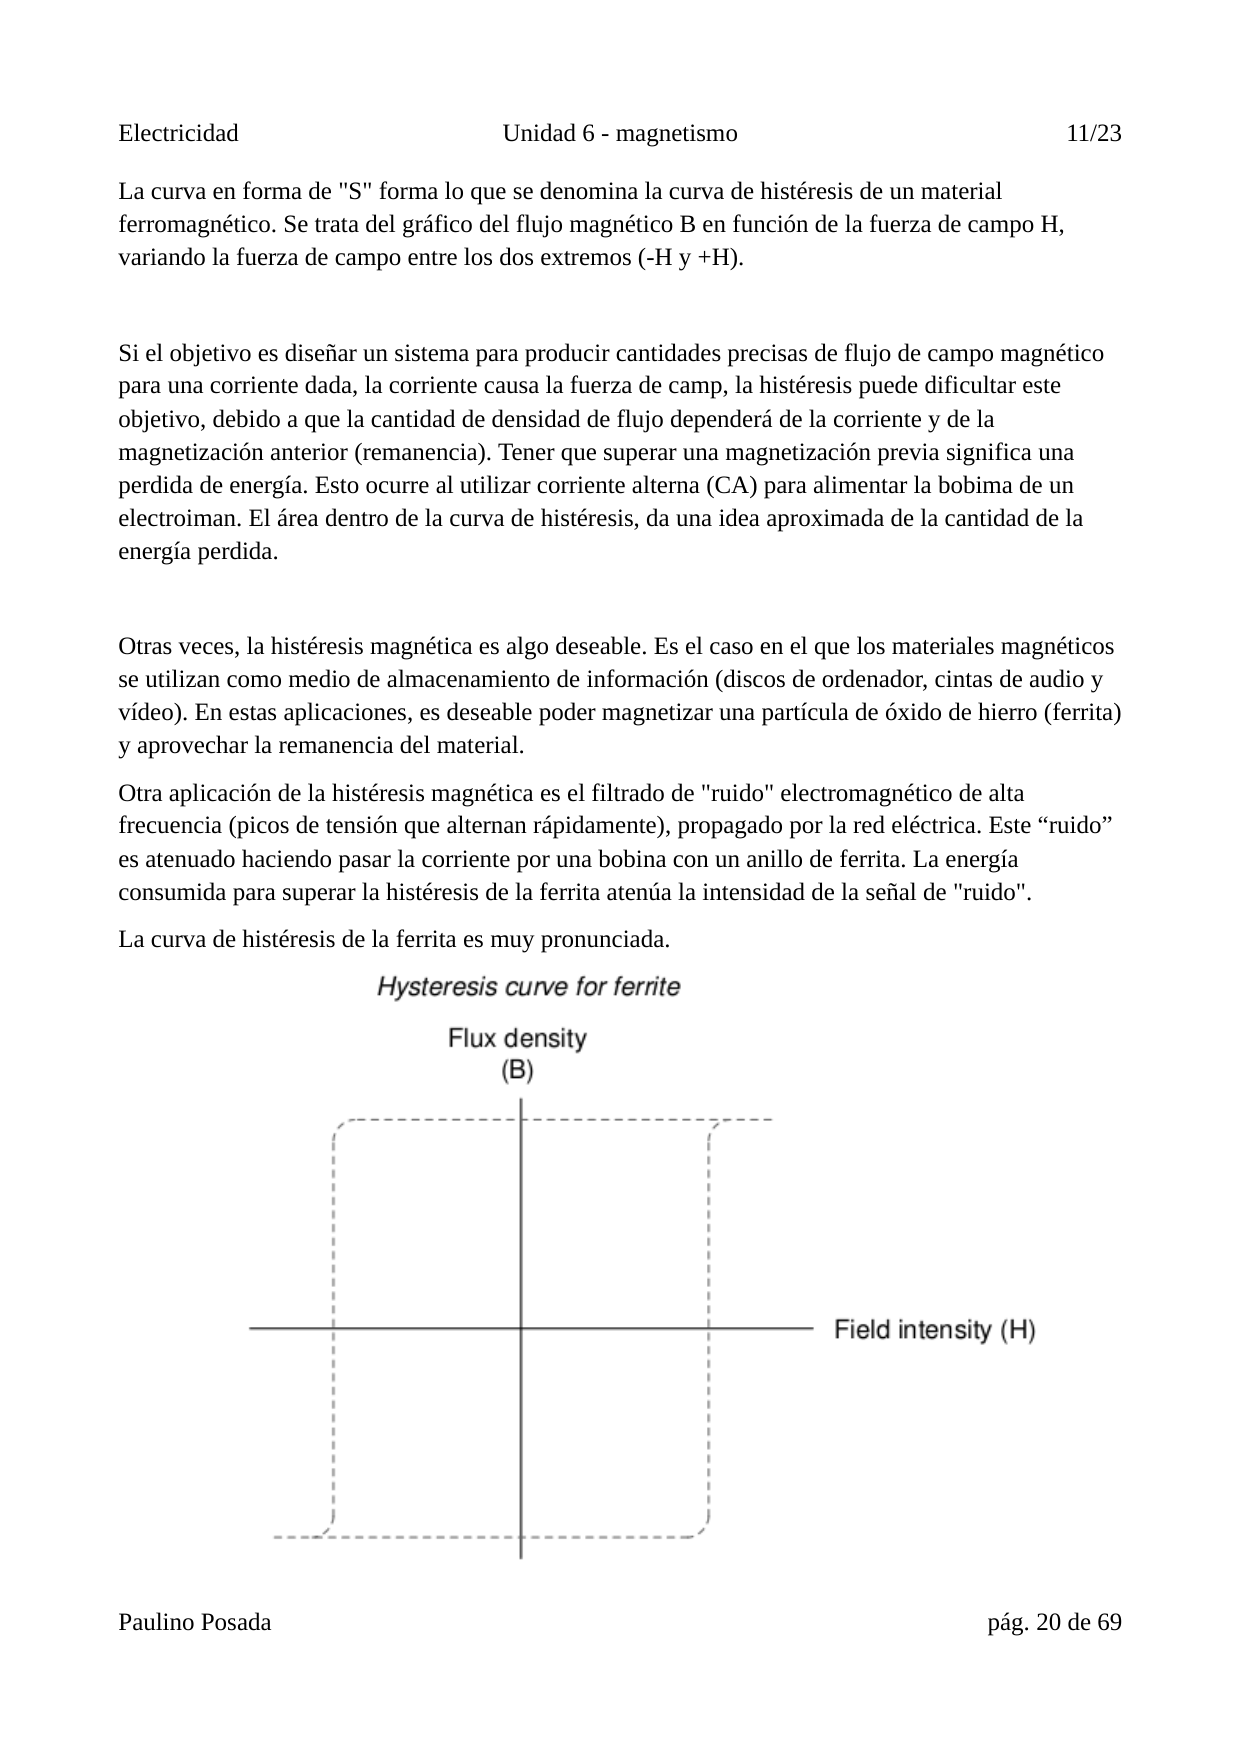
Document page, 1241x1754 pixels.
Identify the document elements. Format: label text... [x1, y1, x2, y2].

text Otras veces, la histéresis magnética es algo deseable. Es el caso en el que los materiales magnéticos se utilizan como medio de almacenamiento de información (discos de ordenador, cintas de audio y vídeo). En estas aplicaciones, es deseable poder magnetizar una partícula de óxido de hierro (ferrita) y aprovechar la remanencia del material. [118, 631, 1122, 759]
text Si el objetivo es diseñar un sistema para producir cantidades precisas de flujo de campo magnético para una corriente dada, la corriente causa la fuerza de camp, la histéresis puede dificultar este objetivo, debido a que la cantidad de densidad de flujo dependerá de la corriente y de la magnetización anterior (remanencia). Tener que superar una magnetización previa significa una perdida de energía. Esto ocurre al utilizar corriente alterna (CA) para alimentar la bobima de un electroiman. El área dentro de la curva de histéresis, da una idea aproximada de la cantidad de la energía perdida. [118, 338, 1122, 564]
picture [179, 972, 1061, 1572]
text La curva en forma de "S" forma lo que se denomina la curva de histéresis de un material ferromagnético. Se trata del gráfico del flujo magnético B en función de la fuerza de campo H, variando la fuerza de campo entre los dos extremos (-H y +H). [118, 176, 1122, 271]
text Otra aplicación de la histéresis magnética es el filtrado de "ruido" electromagnético de alta frecuencia (picos de tensión que alternan rápidamente), propagado por la red eléctrica. Este “ruido” es atenuado haciendo pasar la corriente por una bobina con un anillo de ferrita. La energía consumida para superar la histéresis de la ferrita atenúa la intensidad de la señal de "ruido". [118, 778, 1122, 905]
text La curva de histéresis de la ferrita es muy pronunciada. [118, 924, 1122, 953]
